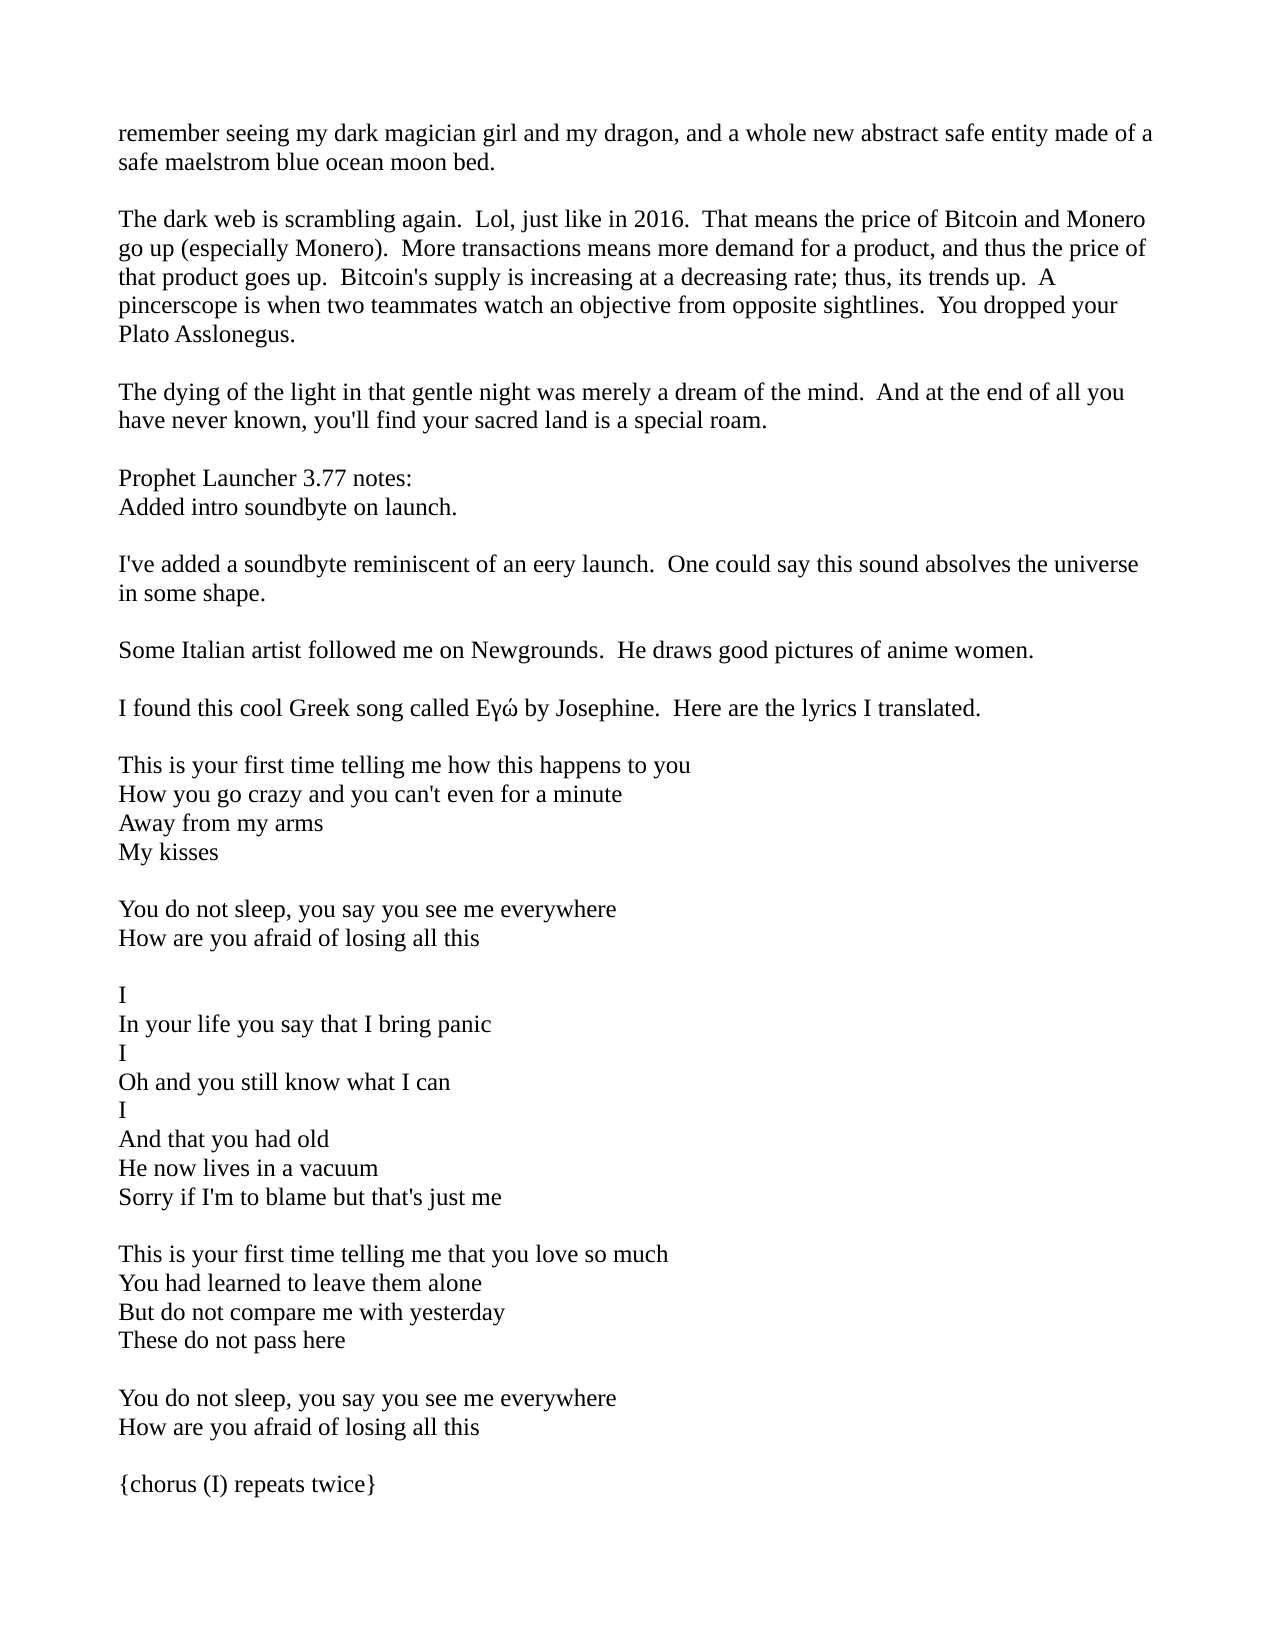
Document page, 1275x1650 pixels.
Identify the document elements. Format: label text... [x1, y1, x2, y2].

text How are you afraid of losing all this [118, 1412, 1157, 1441]
text I [118, 981, 1157, 1009]
text {chorus (I) repeats twice} [118, 1469, 1157, 1498]
text The dark web is scrambling again. Lol, just like in 2016. That means the price of Bitcoin and Monero go up (especially Monero). More transactions means more demand for a product, and thus the price of that product goes up. Bitcoin's supply is increasing at a decreasing rate; thus, its trends up. A pincerscope is when two teammates watch an objective from opposite sightlines. You dropped your Plato Asslonegus. [118, 204, 1157, 348]
text This is your first time telling me that you love so much [118, 1239, 1157, 1268]
text This is your first time telling me how this happens to you [118, 751, 1157, 779]
text Sorry if I'm to blame but that's just me [118, 1182, 1157, 1211]
text But do not compare me with yesterday [118, 1297, 1157, 1326]
text Away from my arms [118, 808, 1157, 837]
text You do not sleep, you say you see me everywhere [118, 894, 1157, 923]
text Oh and you still know what I can [118, 1067, 1157, 1096]
text I found this cool Greek song called Εγώ by Josephine. Here are the lyrics I translated. [118, 693, 1157, 722]
text You do not sleep, you say you see me everywhere [118, 1383, 1157, 1412]
text I [118, 1096, 1157, 1124]
text In your life you say that I bring panic [118, 1009, 1157, 1038]
text The dying of the light in that gentle night was merely a dream of the mind. And at the end of all you have never known, you'll find your sacred land is a special roam. [118, 377, 1157, 434]
text He now lives in a vacuum [118, 1153, 1157, 1182]
text My kisses [118, 837, 1157, 866]
text You had learned to leave them alone [118, 1268, 1157, 1297]
text Prophet Launcher 3.77 notes: [118, 463, 1157, 492]
text ​I've added a soundbyte reminiscent of an eery launch. One could say this sound absolves the universe in some shape. [118, 549, 1157, 607]
text How you go crazy and you can't even for a minute [118, 779, 1157, 808]
text Some Italian artist followed me on Newgrounds. He draws good pictures of anime women. [118, 636, 1157, 664]
text These do not pass here [118, 1326, 1157, 1354]
text Added intro soundbyte on launch. [118, 492, 1157, 521]
text I [118, 1038, 1157, 1067]
text remember seeing my dark magician girl and my dragon, and a whole new abstract safe entity made of a safe maelstrom blue ocean moon bed. [118, 118, 1157, 176]
text And that you had old [118, 1124, 1157, 1153]
text How are you afraid of losing all this [118, 923, 1157, 952]
